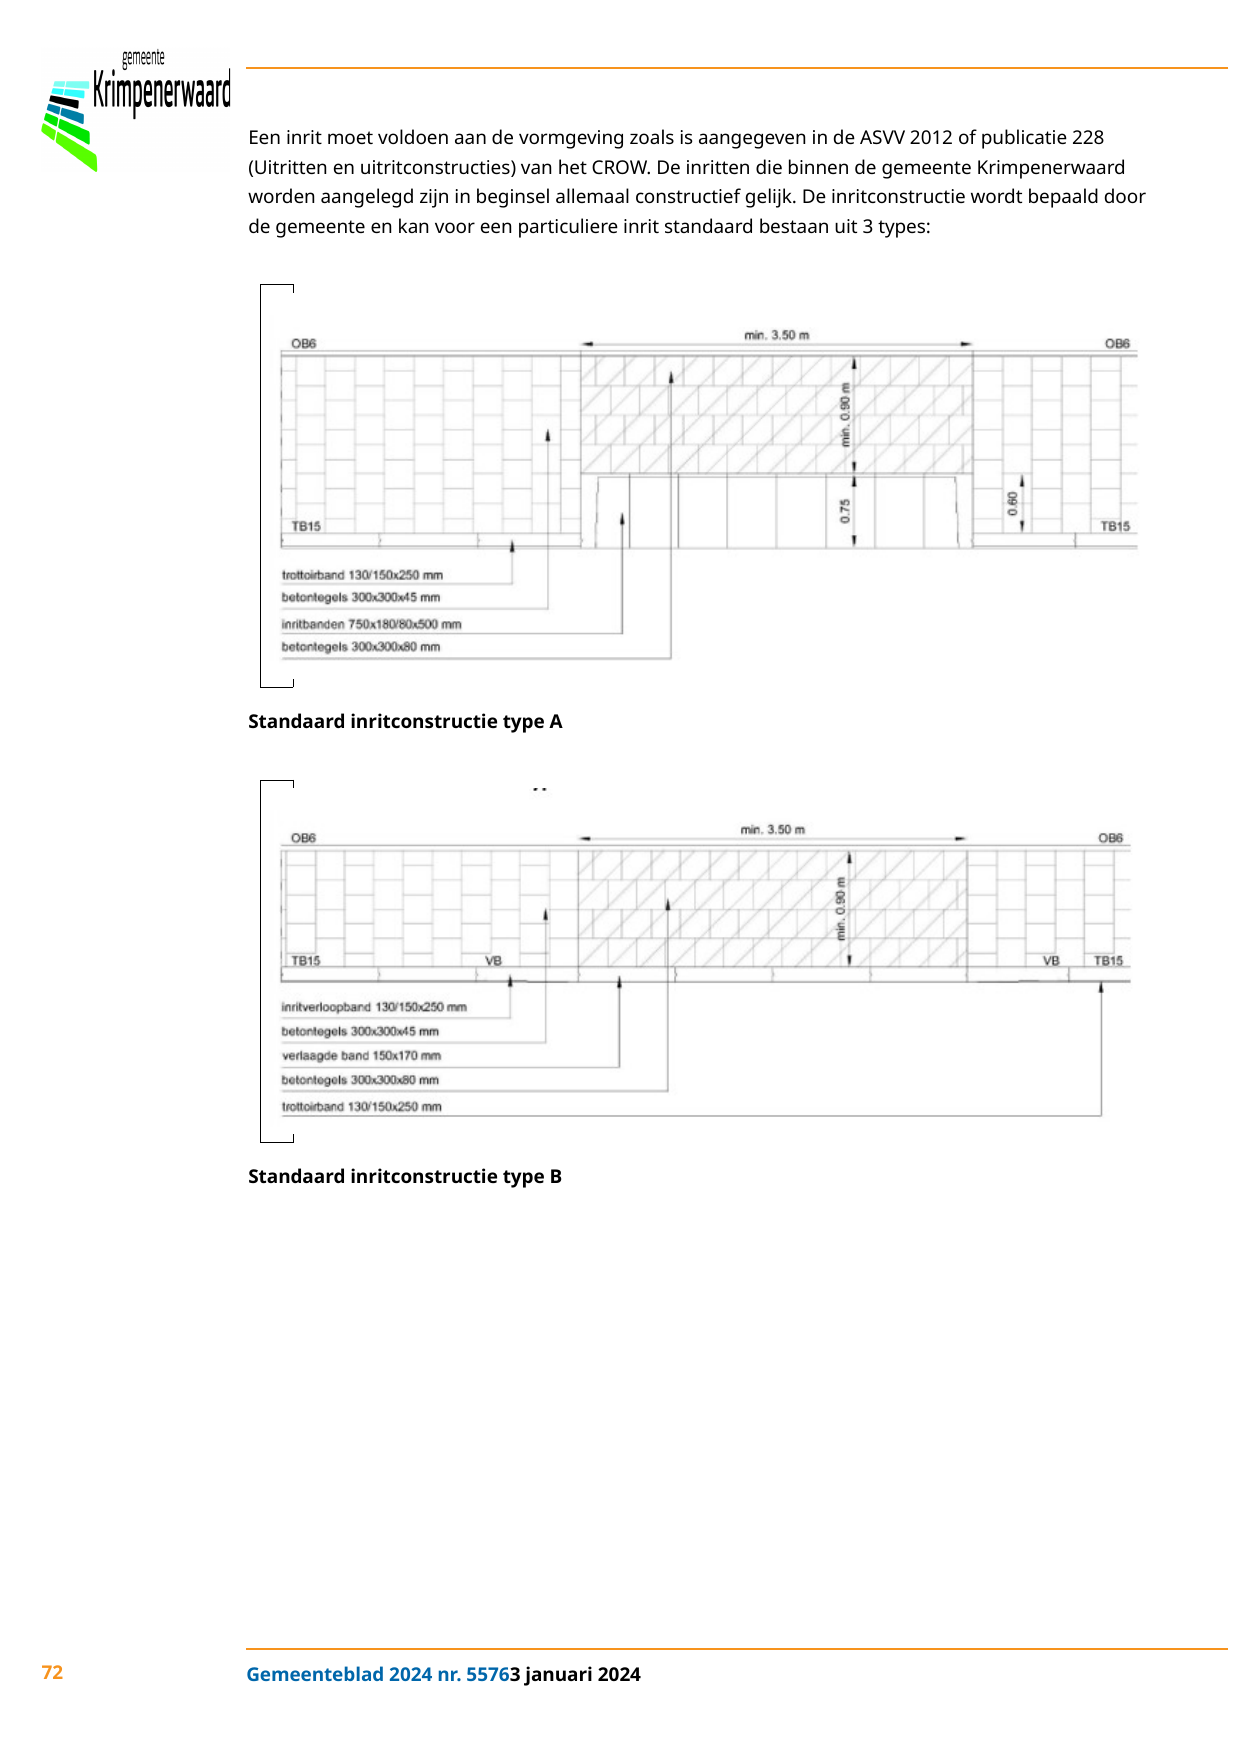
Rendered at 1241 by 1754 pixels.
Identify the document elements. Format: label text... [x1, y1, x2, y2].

picture [268, 293, 1155, 679]
picture [268, 788, 1155, 1134]
text Standaard inritconstructie type B [248, 1164, 1152, 1189]
text Standaard inritconstructie type A [248, 708, 1152, 734]
text Een inrit moet voldoen aan de vormgeving zoals is aangegeven in de ASVV 2012 of publicatie 228 (Uitritten en uitritconstructies) van het CROW. De inritten die binnen de gemeente Krimpenerwaard worden aangelegd zijn in beginsel allemaal constructief gelijk. De inritconstructie wordt bepaald door de gemeente en kan voor een particuliere inrit standaard bestaan uit 3 types: [248, 124, 1152, 239]
picture [41, 47, 231, 172]
